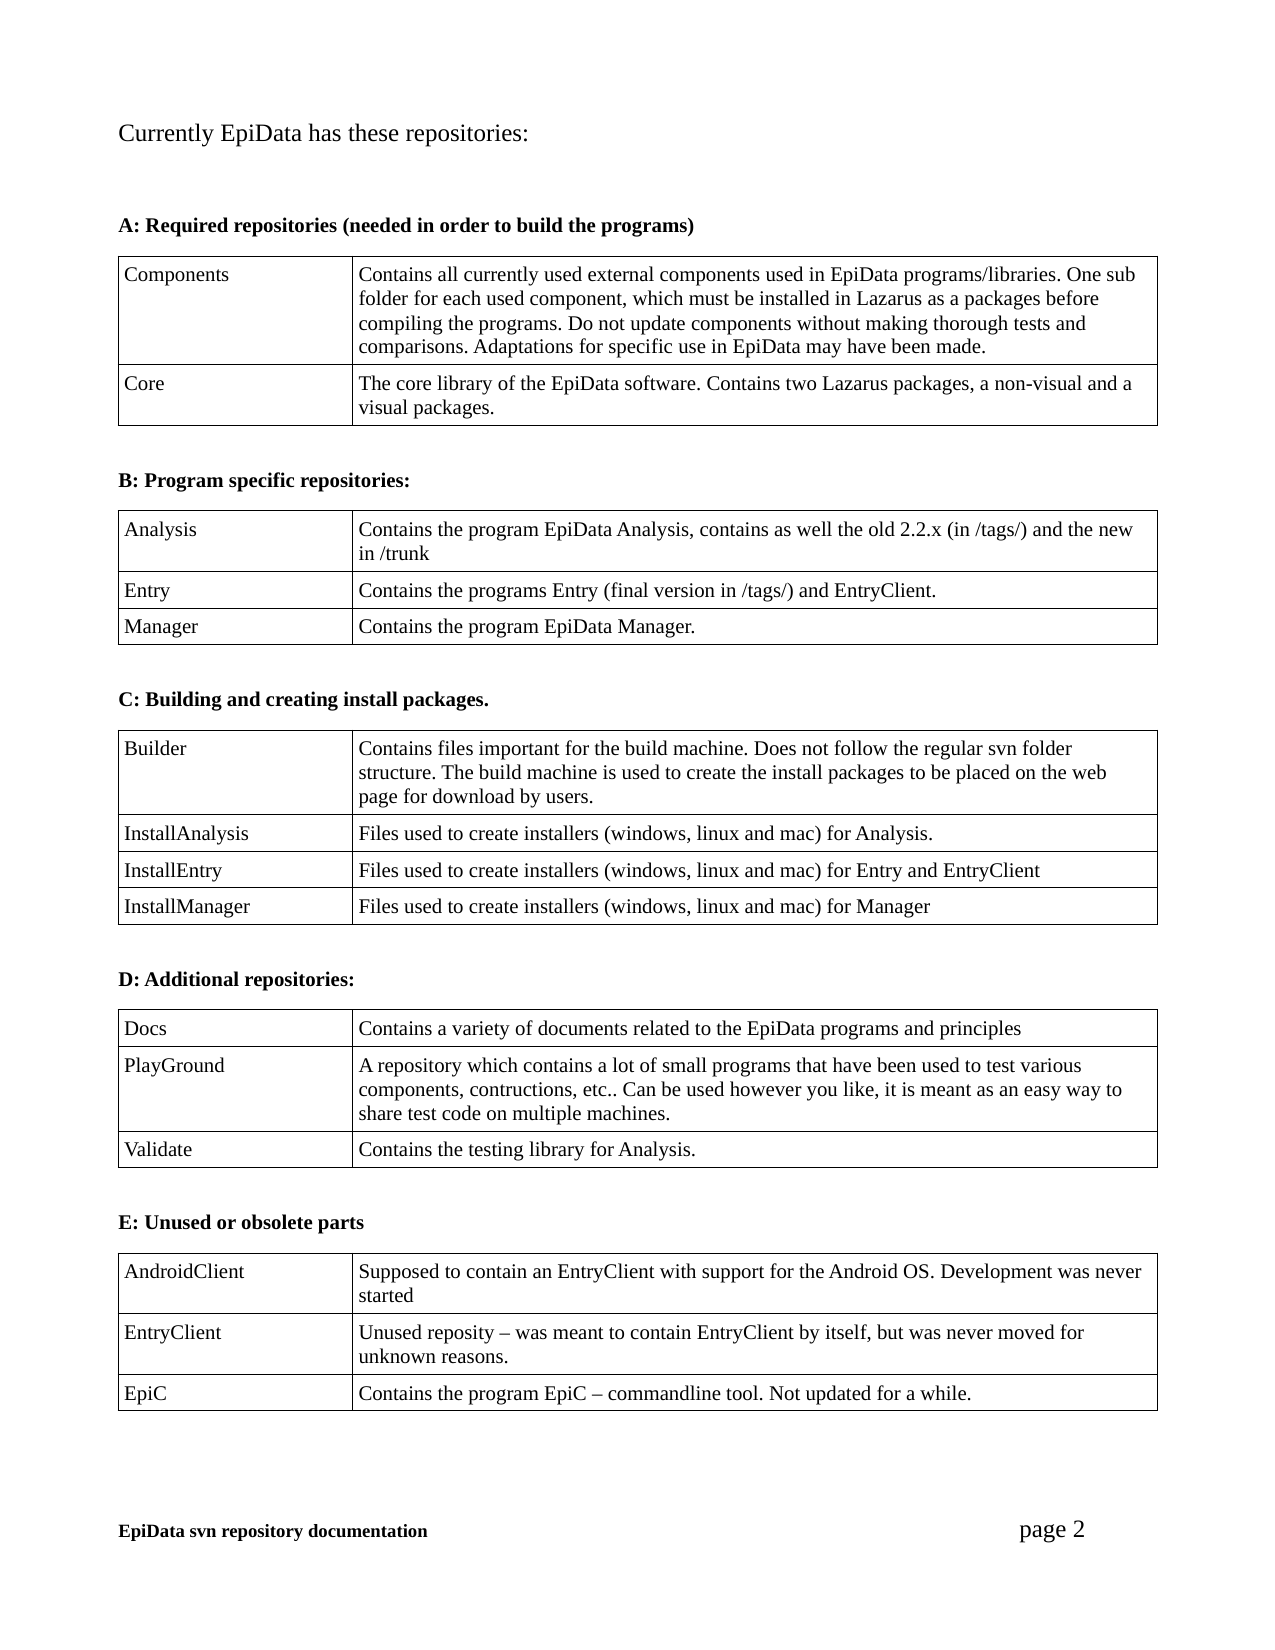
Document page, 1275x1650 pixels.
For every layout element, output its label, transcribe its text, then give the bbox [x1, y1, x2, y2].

table_cell Core [119, 365, 352, 425]
table_header Builder [119, 731, 352, 814]
table_cell Contains the programs Entry (final version in /tags/) and EntryClient. [353, 572, 1157, 607]
table_cell Contains the testing library for Analysis. [353, 1132, 1157, 1167]
table_header Analysis [119, 511, 352, 571]
table_cell Files used to create installers (windows, linux and mac) for Manager [353, 888, 1157, 924]
table_cell InstallAnalysis [119, 815, 352, 851]
table_cell A repository which contains a lot of small programs that have been used to test various components, contructions, etc.. Can be used however you like, it is meant as an easy way to share test code on multiple machines. [353, 1047, 1157, 1131]
table_cell EpiC [119, 1375, 352, 1410]
table_header Contains the program EpiData Analysis, contains as well the old 2.2.x (in /tags/) and the new in /trunk [353, 511, 1157, 571]
table_cell Validate [119, 1132, 352, 1167]
table_header Docs [119, 1010, 352, 1046]
text E: Unused or obsolete parts [118, 1210, 1157, 1234]
table_cell Contains the program EpiC – commandline tool. Not updated for a while. [353, 1375, 1157, 1410]
table_header Contains all currently used external components used in EpiData programs/libraries. One sub folder for each used component, which must be installed in Lazarus as a packages before compiling the programs. Do not update components without making thorough tests and comparisons. Adaptations for specific use in EpiData may have been made. [353, 257, 1157, 364]
table_cell PlayGround [119, 1047, 352, 1131]
table_cell Contains the program EpiData Manager. [353, 609, 1157, 644]
table_cell Files used to create installers (windows, linux and mac) for Entry and EntryClient [353, 852, 1157, 887]
table_header Contains a variety of documents related to the EpiData programs and principles [353, 1010, 1157, 1046]
text C: Building and creating install packages. [118, 687, 1157, 711]
table_cell Unused reposity – was meant to contain EntryClient by itself, but was never moved for unknown reasons. [353, 1314, 1157, 1374]
text A: Required repositories (needed in order to build the programs) [118, 213, 1157, 237]
table_header AndroidClient [119, 1254, 352, 1313]
table_cell Manager [119, 609, 352, 644]
text D: Additional repositories: [118, 967, 1157, 991]
table_cell InstallEntry [119, 852, 352, 887]
table_cell Entry [119, 572, 352, 607]
text B: Program specific repositories: [118, 468, 1157, 492]
text Currently EpiData has these repositories: [118, 118, 1157, 147]
table_cell InstallManager [119, 888, 352, 924]
table_header Contains files important for the build machine. Does not follow the regular svn folder structure. The build machine is used to create the install packages to be placed on the web page for download by users. [353, 731, 1157, 814]
table_cell EntryClient [119, 1314, 352, 1374]
table_cell The core library of the EpiData software. Contains two Lazarus packages, a non-visual and a visual packages. [353, 365, 1157, 425]
table_header Components [119, 257, 352, 364]
table_header Supposed to contain an EntryClient with support for the Android OS. Development was never started [353, 1254, 1157, 1313]
table_cell Files used to create installers (windows, linux and mac) for Analysis. [353, 815, 1157, 851]
